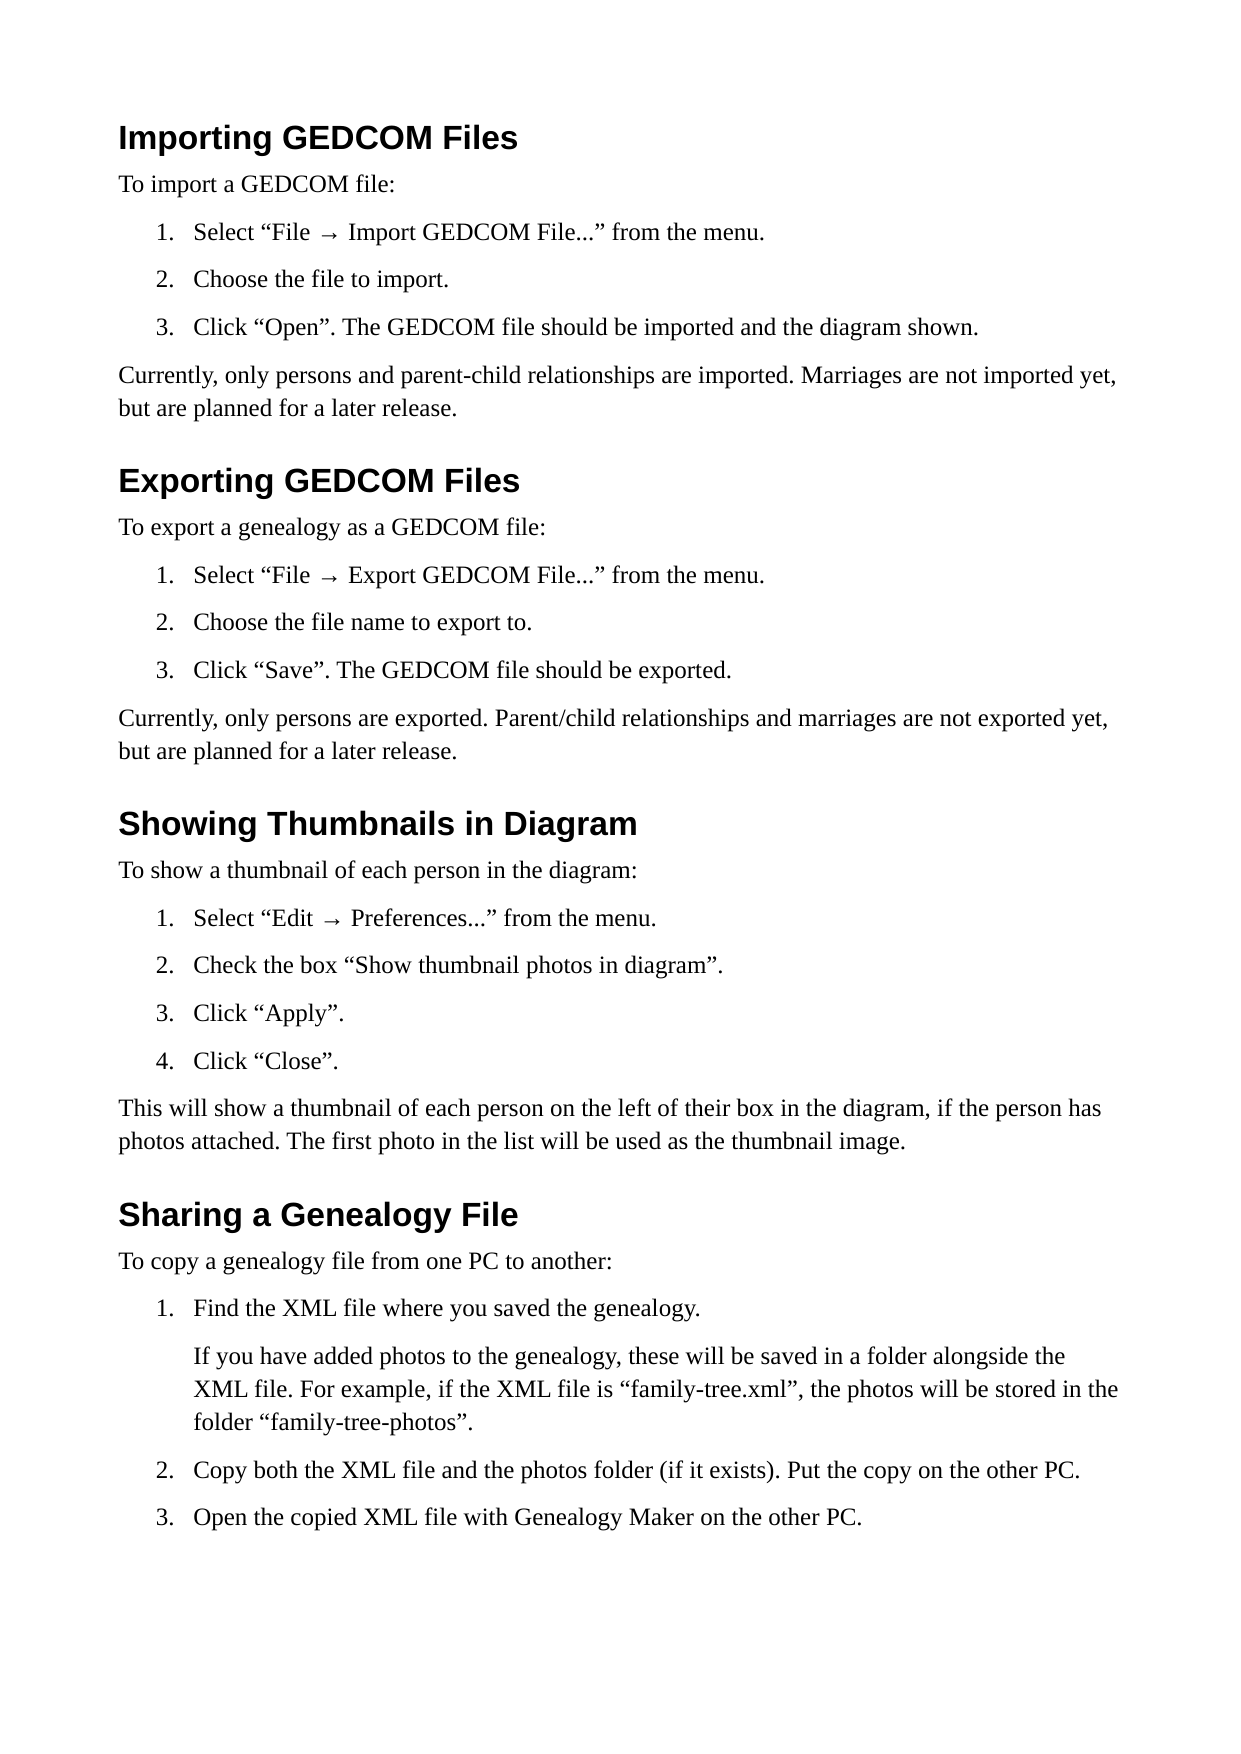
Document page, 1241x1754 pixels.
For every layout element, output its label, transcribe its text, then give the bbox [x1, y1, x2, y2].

text Currently, only persons and parent-child relationships are imported. Marriages are not imported yet, but are planned for a later release. [118, 360, 1122, 421]
list Choose the file to import. [156, 264, 1122, 293]
subtitle Showing Thumbnails in Diagram [118, 804, 1122, 843]
list Select “File → Export GEDCOM File...” from the menu. [156, 560, 1122, 589]
text To show a thumbnail of each person in the diagram: [118, 855, 1122, 884]
list Select “Edit → Preferences...” from the menu. [156, 903, 1122, 932]
list Find the XML file where you saved the genealogy. [156, 1293, 1122, 1322]
list Copy both the XML file and the photos folder (if it exists). Put the copy on the other PC. [156, 1455, 1122, 1483]
text To export a genealogy as a GEDCOM file: [118, 512, 1122, 541]
list Click “Open”. The GEDCOM file should be imported and the diagram shown. [156, 312, 1122, 341]
subtitle Exporting GEDCOM Files [118, 461, 1122, 500]
list Open the copied XML file with Genealogy Maker on the other PC. [156, 1502, 1122, 1531]
subtitle Importing GEDCOM Files [118, 118, 1122, 157]
list Click “Close”. [156, 1046, 1122, 1074]
list Select “File → Import GEDCOM File...” from the menu. [156, 217, 1122, 246]
list Choose the file name to export to. [156, 607, 1122, 636]
subtitle Sharing a Genealogy File [118, 1195, 1122, 1233]
text To import a GEDCOM file: [118, 169, 1122, 198]
text This will show a thumbnail of each person on the left of their box in the diagram, if the person has photos attached. The first photo in the list will be used as the thumbnail image. [118, 1093, 1122, 1155]
list Click “Apply”. [156, 998, 1122, 1027]
text To copy a genealogy file from one PC to another: [118, 1246, 1122, 1275]
list If you have added photos to the genealogy, these will be saved in a folder alongside the XML file. For example, if the XML file is “family-tree.xml”, the photos will be stored in the folder “family-tree-photos”. [156, 1341, 1122, 1436]
list Check the box “Show thumbnail photos in diagram”. [156, 951, 1122, 979]
text Currently, only persons are exported. Parent/child relationships and marriages are not exported yet, but are planned for a later release. [118, 703, 1122, 764]
list Click “Save”. The GEDCOM file should be exported. [156, 655, 1122, 684]
